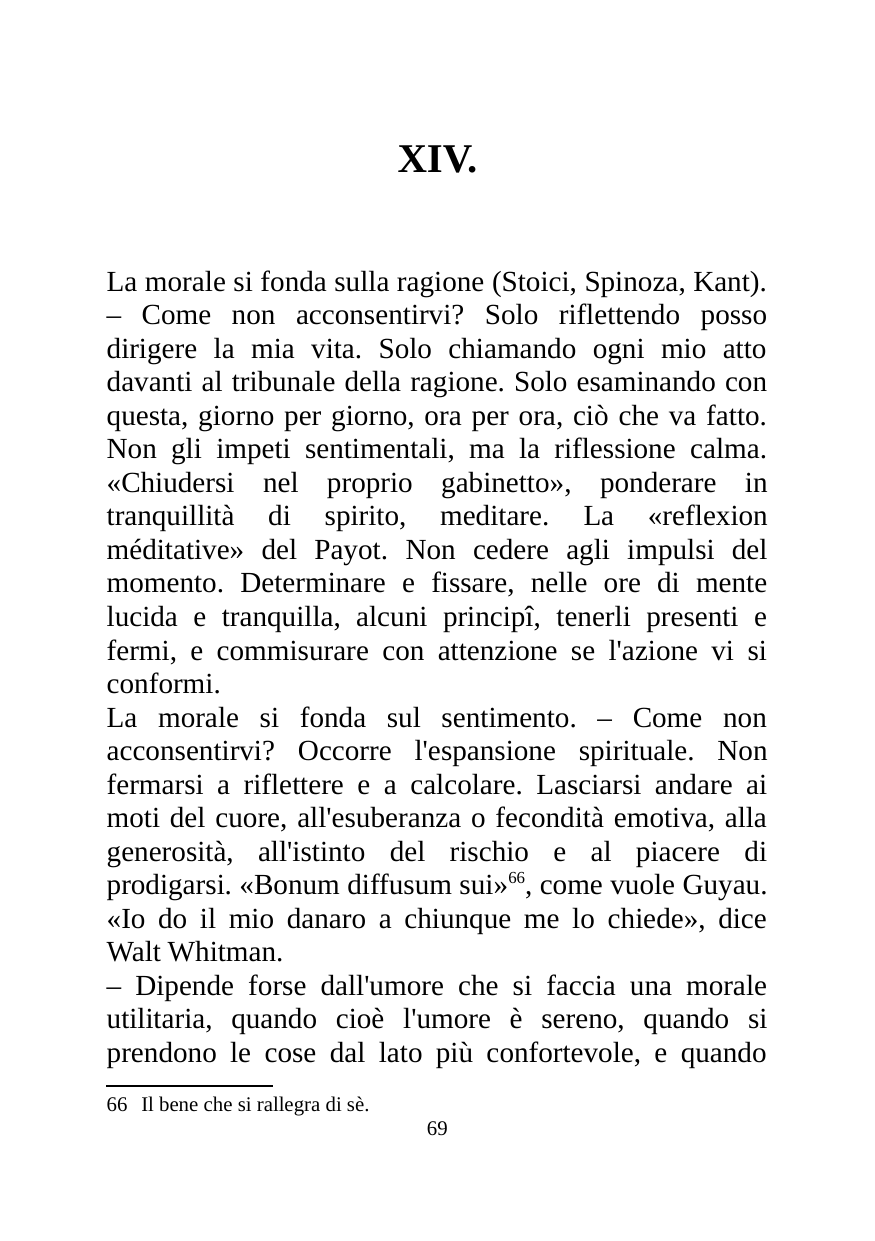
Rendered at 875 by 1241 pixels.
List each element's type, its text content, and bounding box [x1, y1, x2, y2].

text La morale si fonda sul sentimento. – Come non acconsentirvi? Occorre l'espansione spirituale. Non fermarsi a riflettere e a calcolare. Lasciarsi andare ai moti del cuore, all'esuberanza o fecondità emotiva, alla generosità, all'istinto del rischio e al piacere di prodigarsi. «Bonum diffusum sui», come vuole Guyau. «Io do il mio danaro a chiunque me lo chiede», dice Walt Whitman. [106, 700, 768, 968]
text La morale si fonda sulla ragione (Stoici, Spinoza, Kant). – Come non acconsentirvi? Solo riflettendo posso dirigere la mia vita. Solo chiamando ogni mio atto davanti al tribunale della ragione. Solo esaminando con questa, giorno per giorno, ora per ora, ciò che va fatto. Non gli impeti sentimentali, ma la riflessione calma. «Chiudersi nel proprio gabinetto», ponderare in tranquillità di spirito, meditare. La «reflexion méditative» del Payot. Non cedere agli impulsi del momento. Determinare e fissare, nelle ore di mente lucida e tranquilla, alcuni principî, tenerli presenti e fermi, e commisurare con attenzione se l'azione vi si conformi. [106, 264, 768, 700]
text – Dipende forse dall'umore che si faccia una morale utilitaria, quando cioè l'umore è sereno, quando si prendono le cose dal lato più confortevole, e quando [106, 968, 768, 1069]
subtitle XIV. [106, 134, 768, 181]
text Il bene che si rallegra di sè. [106, 1092, 768, 1116]
